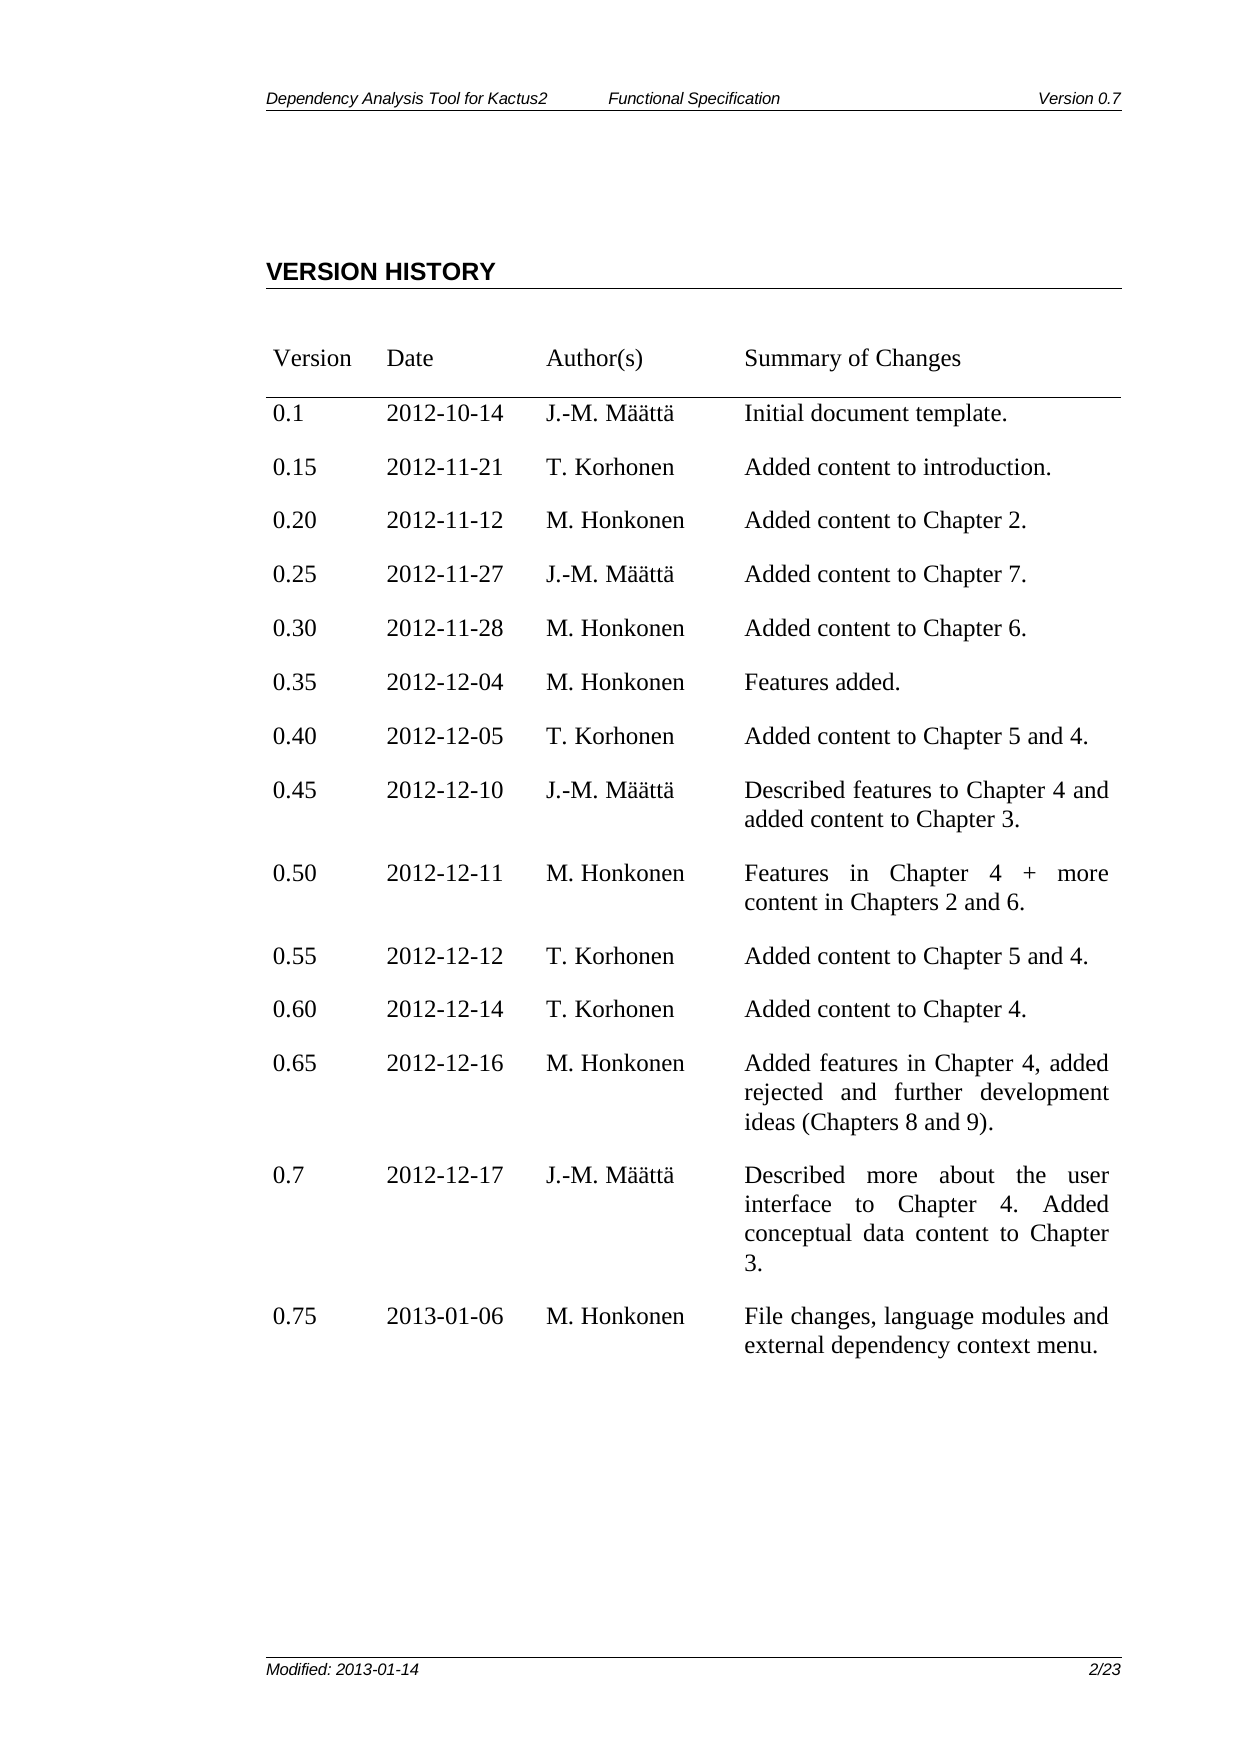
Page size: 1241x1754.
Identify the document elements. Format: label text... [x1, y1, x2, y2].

table_cell 0.15 [266, 452, 375, 505]
table_cell 2012-11-27 [375, 559, 534, 613]
table_cell 0.45 [266, 775, 375, 858]
table_cell 0.50 [266, 858, 375, 941]
table_header Date [375, 343, 534, 397]
table_cell Added content to Chapter 5 and 4. [733, 721, 1121, 775]
table_cell M. Honkonen [535, 505, 733, 559]
table_cell 0.35 [266, 667, 375, 721]
table_cell 2012-12-11 [375, 858, 534, 941]
table_cell T. Korhonen [535, 994, 733, 1048]
table_cell 0.55 [266, 941, 375, 994]
table_cell 2012-12-16 [375, 1048, 534, 1160]
table_cell Described more about the user interface to Chapter 4. Added conceptual data content to Chapter 3. [733, 1160, 1121, 1301]
table_cell File changes, language modules and external dependency context menu. [733, 1301, 1121, 1384]
table_cell [535, 1384, 733, 1438]
table_cell 2012-12-14 [375, 994, 534, 1048]
table_cell T. Korhonen [535, 941, 733, 994]
table_cell 0.20 [266, 505, 375, 559]
table_cell 0.65 [266, 1048, 375, 1160]
table_cell 0.60 [266, 994, 375, 1048]
table_cell 2013-01-06 [375, 1301, 534, 1384]
table_cell 0.30 [266, 613, 375, 667]
table_cell 0.40 [266, 721, 375, 775]
table_cell Features in Chapter 4 + more content in Chapters 2 and 6. [733, 858, 1121, 941]
table_cell Added content to Chapter 2. [733, 505, 1121, 559]
table_cell 2012-12-10 [375, 775, 534, 858]
table_cell J.-M. Määttä [535, 398, 733, 452]
table_cell 2012-10-14 [375, 398, 534, 452]
table_cell 2012-11-12 [375, 505, 534, 559]
table_cell Added content to Chapter 7. [733, 559, 1121, 613]
table_header Version [266, 343, 375, 397]
table_cell Initial document template. [733, 398, 1121, 452]
table_cell Added content to introduction. [733, 452, 1121, 505]
table_cell 2012-12-17 [375, 1160, 534, 1301]
table_cell 0.25 [266, 559, 375, 613]
table_cell Added content to Chapter 5 and 4. [733, 941, 1121, 994]
table_cell M. Honkonen [535, 1048, 733, 1160]
table_cell M. Honkonen [535, 613, 733, 667]
table_cell M. Honkonen [535, 858, 733, 941]
table_cell 0.75 [266, 1301, 375, 1384]
table_cell [733, 1384, 1121, 1438]
table_cell M. Honkonen [535, 1301, 733, 1384]
table_cell Features added. [733, 667, 1121, 721]
table_cell 2012-12-05 [375, 721, 534, 775]
table_cell 2012-11-21 [375, 452, 534, 505]
table_cell Added features in Chapter 4, added rejected and further development ideas (Chapters 8 and 9). [733, 1048, 1121, 1160]
table_cell Described features to Chapter 4 and added content to Chapter 3. [733, 775, 1121, 858]
table_cell T. Korhonen [535, 721, 733, 775]
table_cell 2012-12-12 [375, 941, 534, 994]
table_cell 2012-12-04 [375, 667, 534, 721]
table_cell J.-M. Määttä [535, 775, 733, 858]
table_cell [375, 1384, 534, 1438]
table_cell Added content to Chapter 6. [733, 613, 1121, 667]
table_cell 0.7 [266, 1160, 375, 1301]
table_cell Added content to Chapter 4. [733, 994, 1121, 1048]
table_cell M. Honkonen [535, 667, 733, 721]
table_cell J.-M. Määttä [535, 1160, 733, 1301]
table_cell [266, 1384, 375, 1438]
table_cell J.-M. Määttä [535, 559, 733, 613]
table_cell 2012-11-28 [375, 613, 534, 667]
table_cell T. Korhonen [535, 452, 733, 505]
table_header Author(s) [535, 343, 733, 397]
table_header Summary of Changes [733, 343, 1121, 397]
table_cell 0.1 [266, 398, 375, 452]
list Version History [266, 257, 1122, 288]
